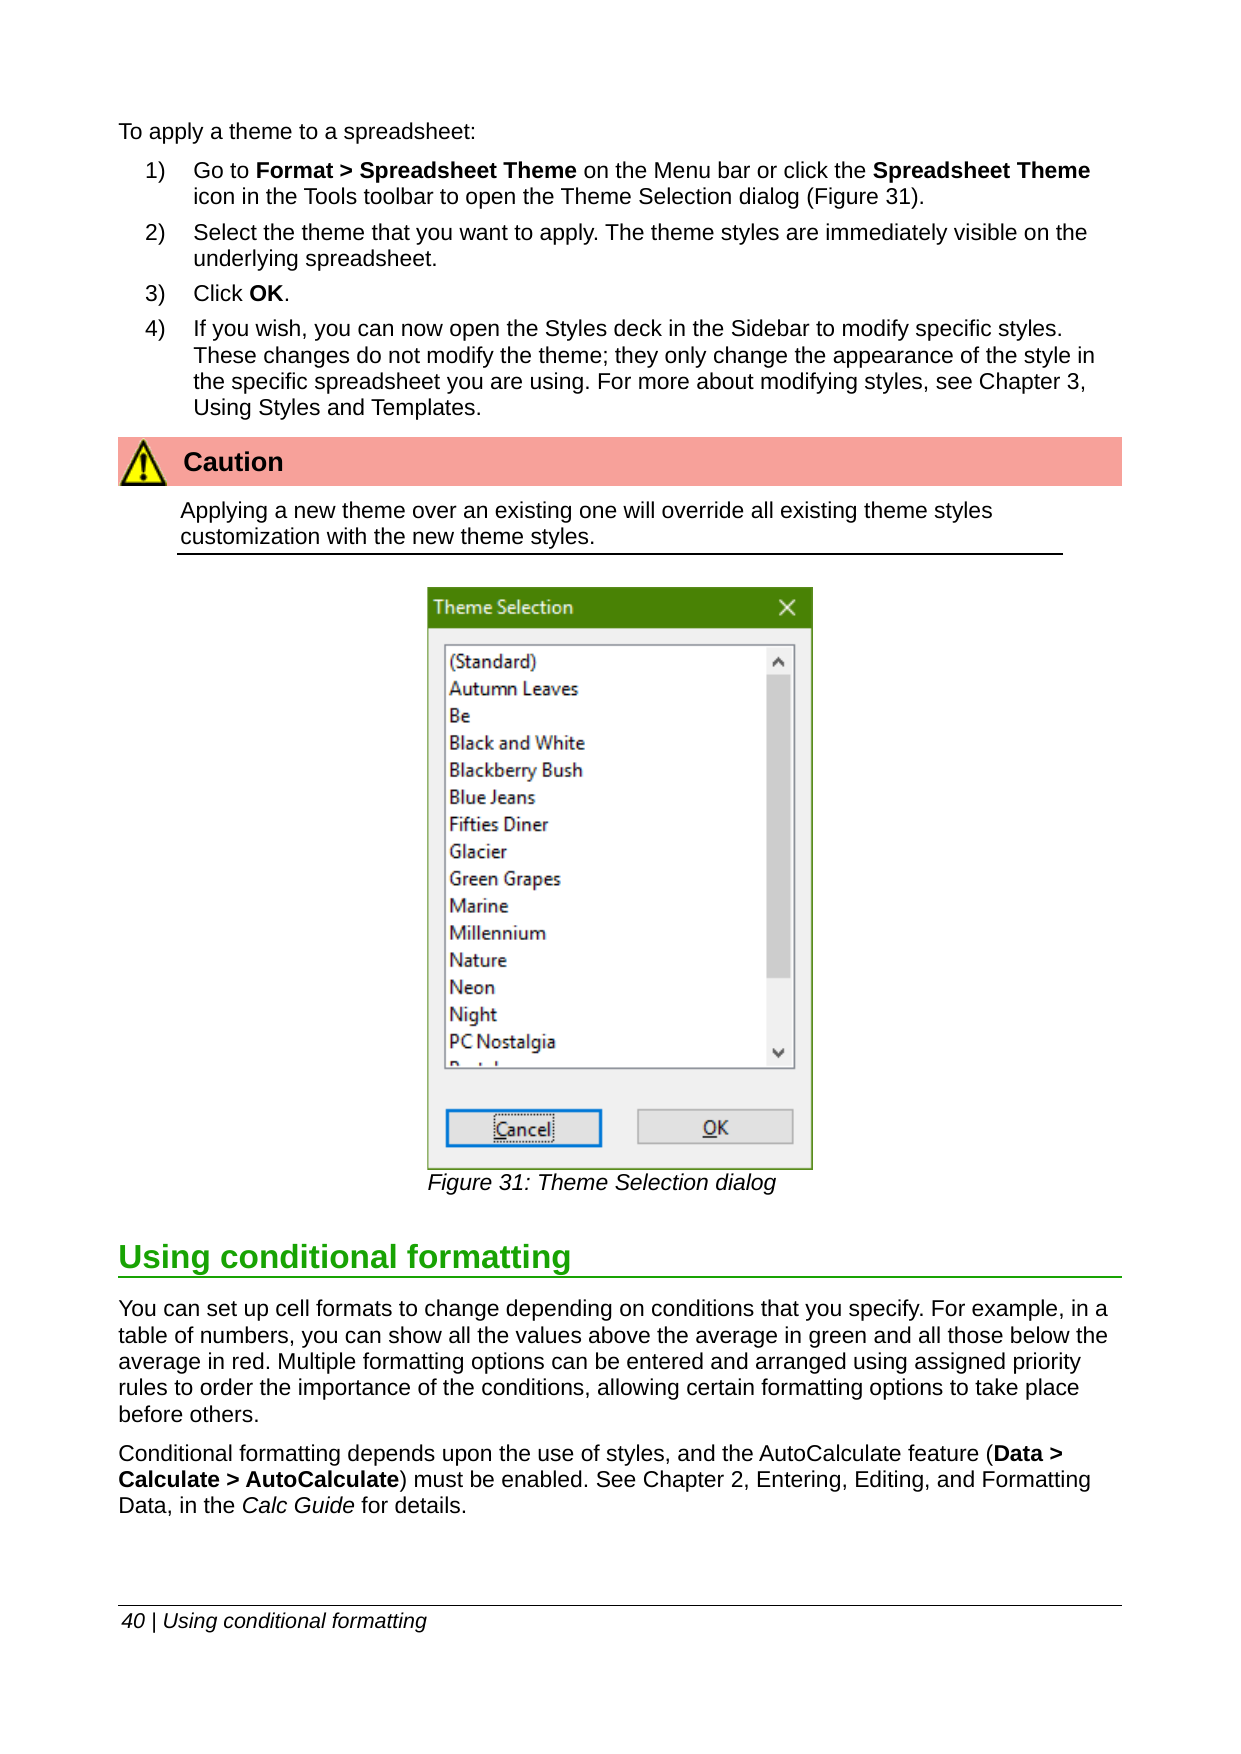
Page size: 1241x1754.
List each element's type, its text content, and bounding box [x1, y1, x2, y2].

list Click OK. [165, 280, 1122, 306]
list Go to Format > Spreadsheet Theme on the Menu bar or click the Spreadsheet Theme icon in the Tools toolbar to open the Theme Selection dialog (Figure 31). [165, 157, 1122, 210]
list If you wish, you can now open the Styles deck in the Sidebar to modify specific styles. These changes do not modify the theme; they only change the appearance of the style in the specific spreadsheet you are using. For more about modifying styles, see Chapter 3, Using Styles and Templates. [165, 315, 1122, 421]
picture [119, 438, 167, 486]
picture [427, 587, 813, 1170]
text Conditional formatting depends upon the use of styles, and the AutoCalculate feature (Data > Calculate > AutoCalculate) must be enabled. See Chapter 2, Entering, Editing, and Formatting Data, in the Calc Guide for details. [118, 1439, 1122, 1519]
list To apply a theme to a spreadsheet: [118, 118, 1122, 144]
list Select the theme that you want to apply. The theme styles are immediately visible on the underlying spreadsheet. [165, 218, 1122, 271]
text Applying a new theme over an existing one will override all existing theme styles customization with the new theme styles. [177, 494, 1063, 553]
subtitle Caution [118, 437, 1122, 486]
text Figure 31: Theme Selection dialog [427, 1170, 813, 1196]
subtitle Using conditional formatting [118, 1237, 1122, 1276]
text You can set up cell formats to change depending on conditions that you specify. For example, in a table of numbers, you can show all the values above the average in green and all those below the average in red. Multiple formatting options can be entered and arranged using assigned priority rules to order the importance of the conditions, allowing certain formatting options to take place before others. [118, 1295, 1122, 1427]
